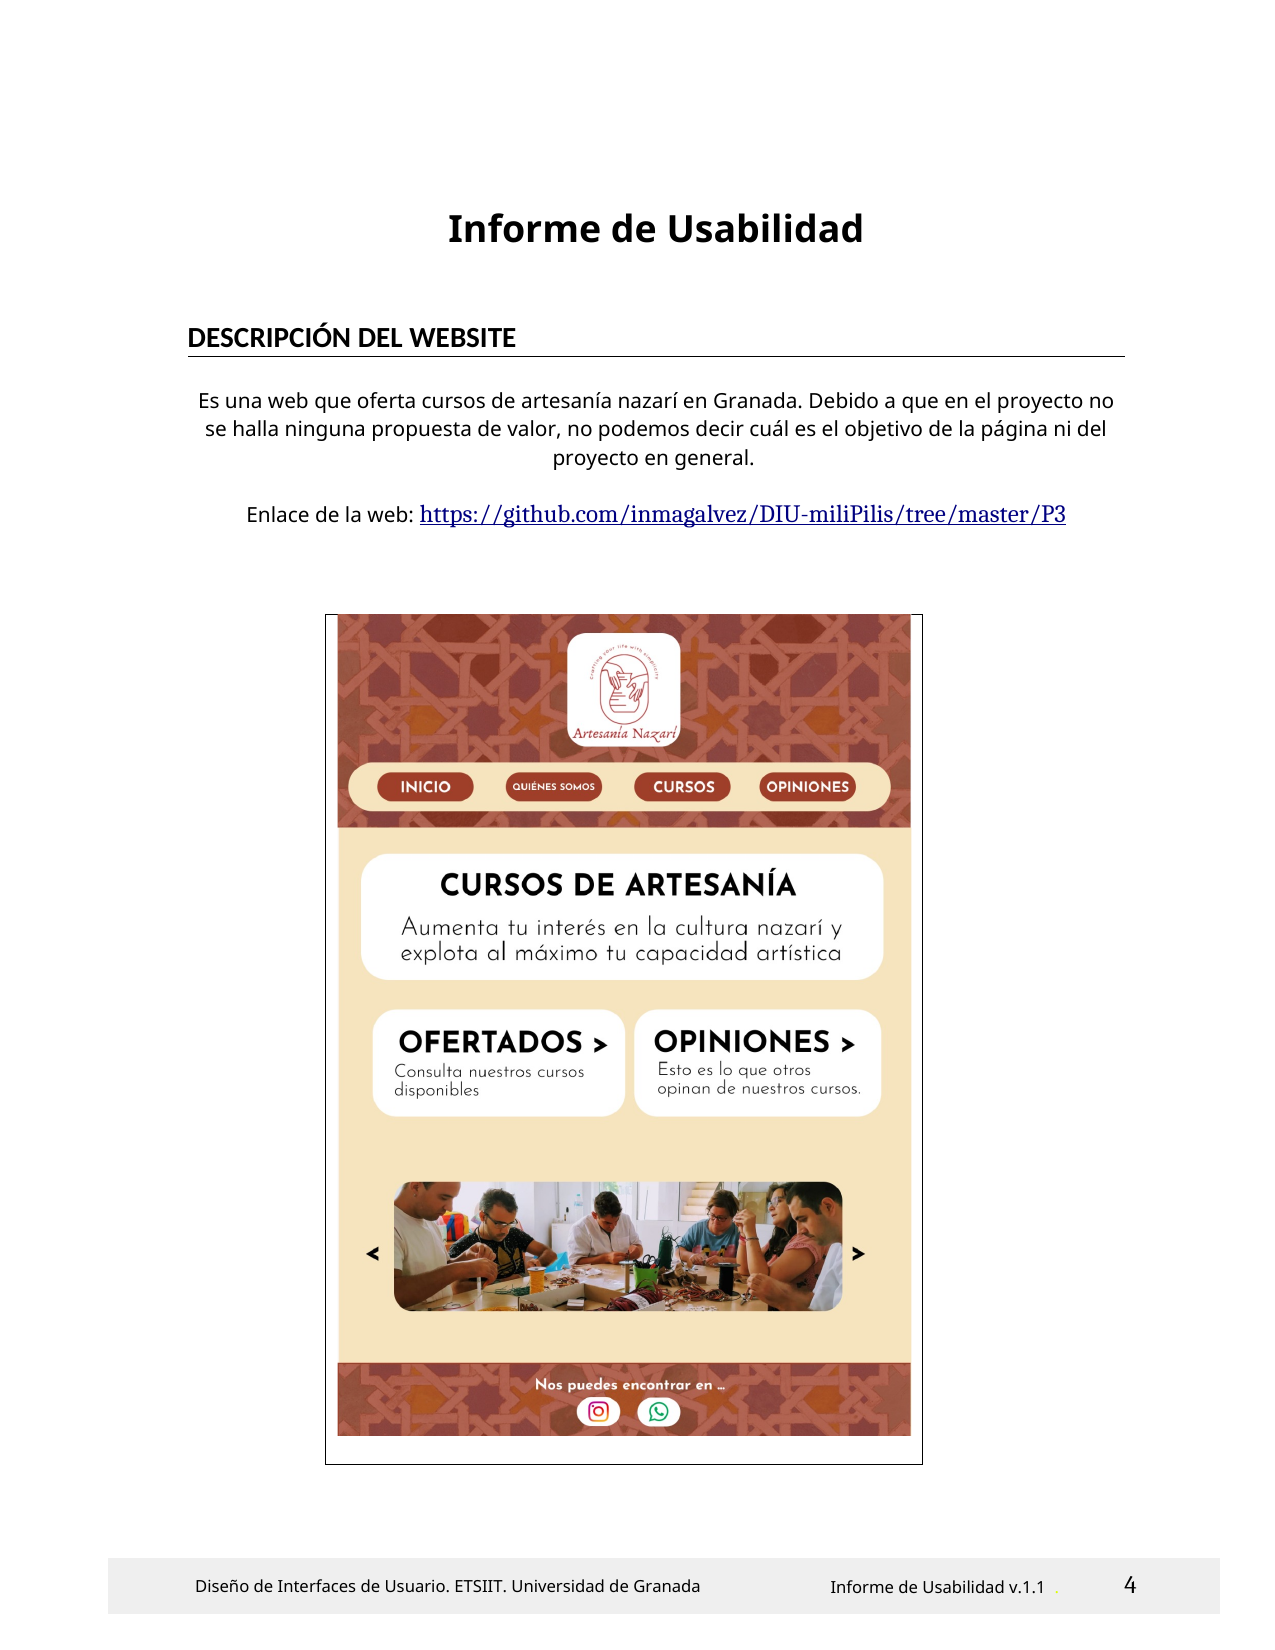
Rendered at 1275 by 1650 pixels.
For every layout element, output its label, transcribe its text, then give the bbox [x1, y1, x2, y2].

picture [337, 614, 912, 1436]
table_header [326, 615, 922, 1464]
text Es una web que oferta cursos de artesanía nazarí en Granada. Debido a que en el proyecto no se halla ninguna propuesta de valor, no podemos decir cuál es el objetivo de la página ni del proyecto en general. [187, 386, 1125, 471]
text Informe de Usabilidad [187, 202, 1125, 253]
subtitle DESCRIPCIÓN DEL WEBSITE [187, 319, 1125, 357]
text Enlace de la web: https://github.com/inmagalvez/DIU-miliPilis/tree/master/P3 [187, 499, 1125, 528]
